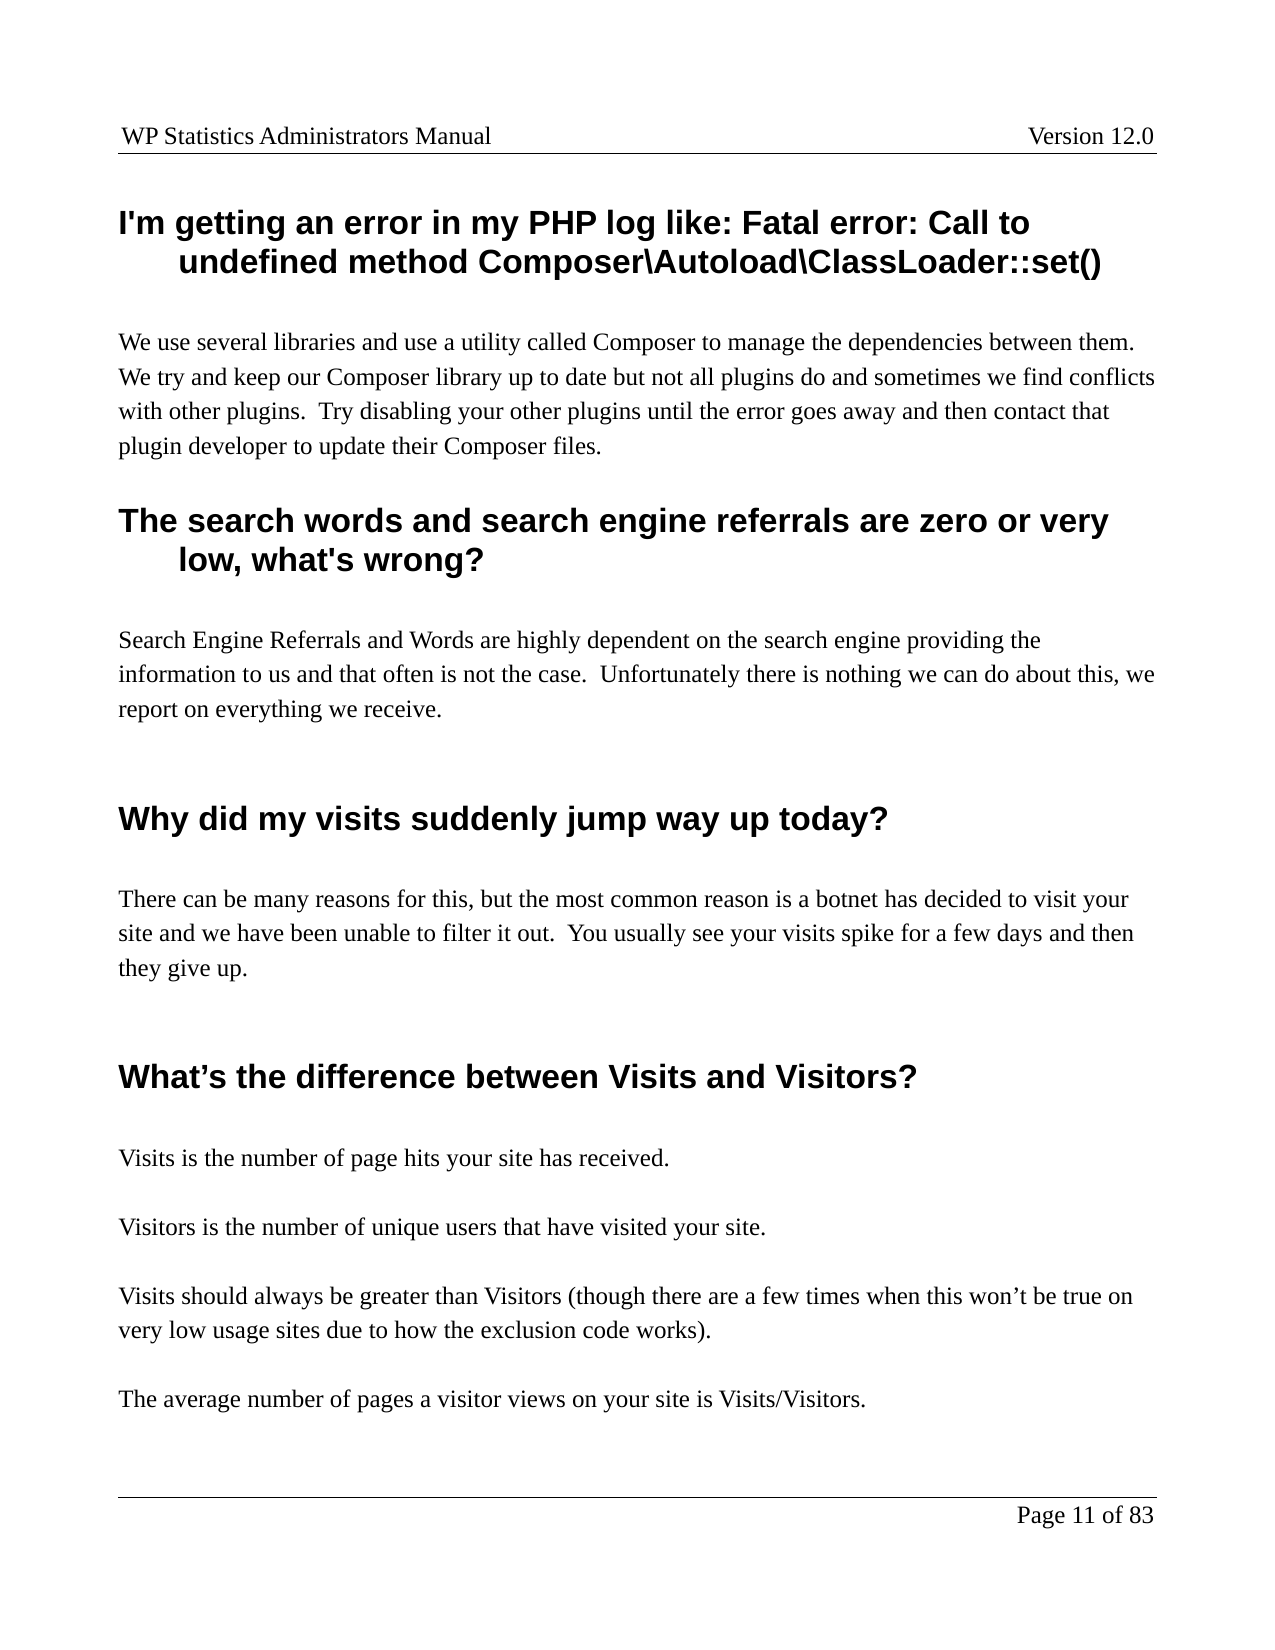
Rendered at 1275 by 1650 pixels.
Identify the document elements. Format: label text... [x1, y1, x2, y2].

subtitle Why did my visits suddenly jump way up today? [118, 798, 1157, 837]
subtitle The search words and search engine referrals are zero or very low, what's wrong? [118, 501, 1157, 578]
text Visits is the number of page hits your site has received. Visitors is the number of unique users that have visited your site. Visits should always be greater than Visitors (though there are a few times when this won’t be true on very low usage sites due to how the exclusion code works). The average number of pages a visitor views on your site is Visits/Visitors. [118, 1108, 1157, 1447]
text There can be many reasons for this, but the most common reason is a botnet has decided to visit your site and we have been unable to filter it out. You usually see your visits spike for a few days and then they give up. [118, 849, 1157, 1016]
text We use several libraries and use a utility called Composer to manage the dependencies between them. We try and keep our Composer library up to date but not all plugins do and sometimes we find conflicts with other plugins. Try disabling your other plugins until the error goes away and then contact that plugin developer to update their Composer files. [118, 293, 1157, 459]
subtitle I'm getting an error in my PHP log like: Fatal error: Call to undefined method Composer\Autoload\ClassLoader::set() [118, 203, 1157, 280]
subtitle What’s the difference between Visits and Visitors? [118, 1057, 1157, 1096]
text Search Engine Referrals and Words are highly dependent on the search engine providing the information to us and that often is not the case. Unfortunately there is nothing we can do about this, we report on everything we receive. [118, 591, 1157, 757]
